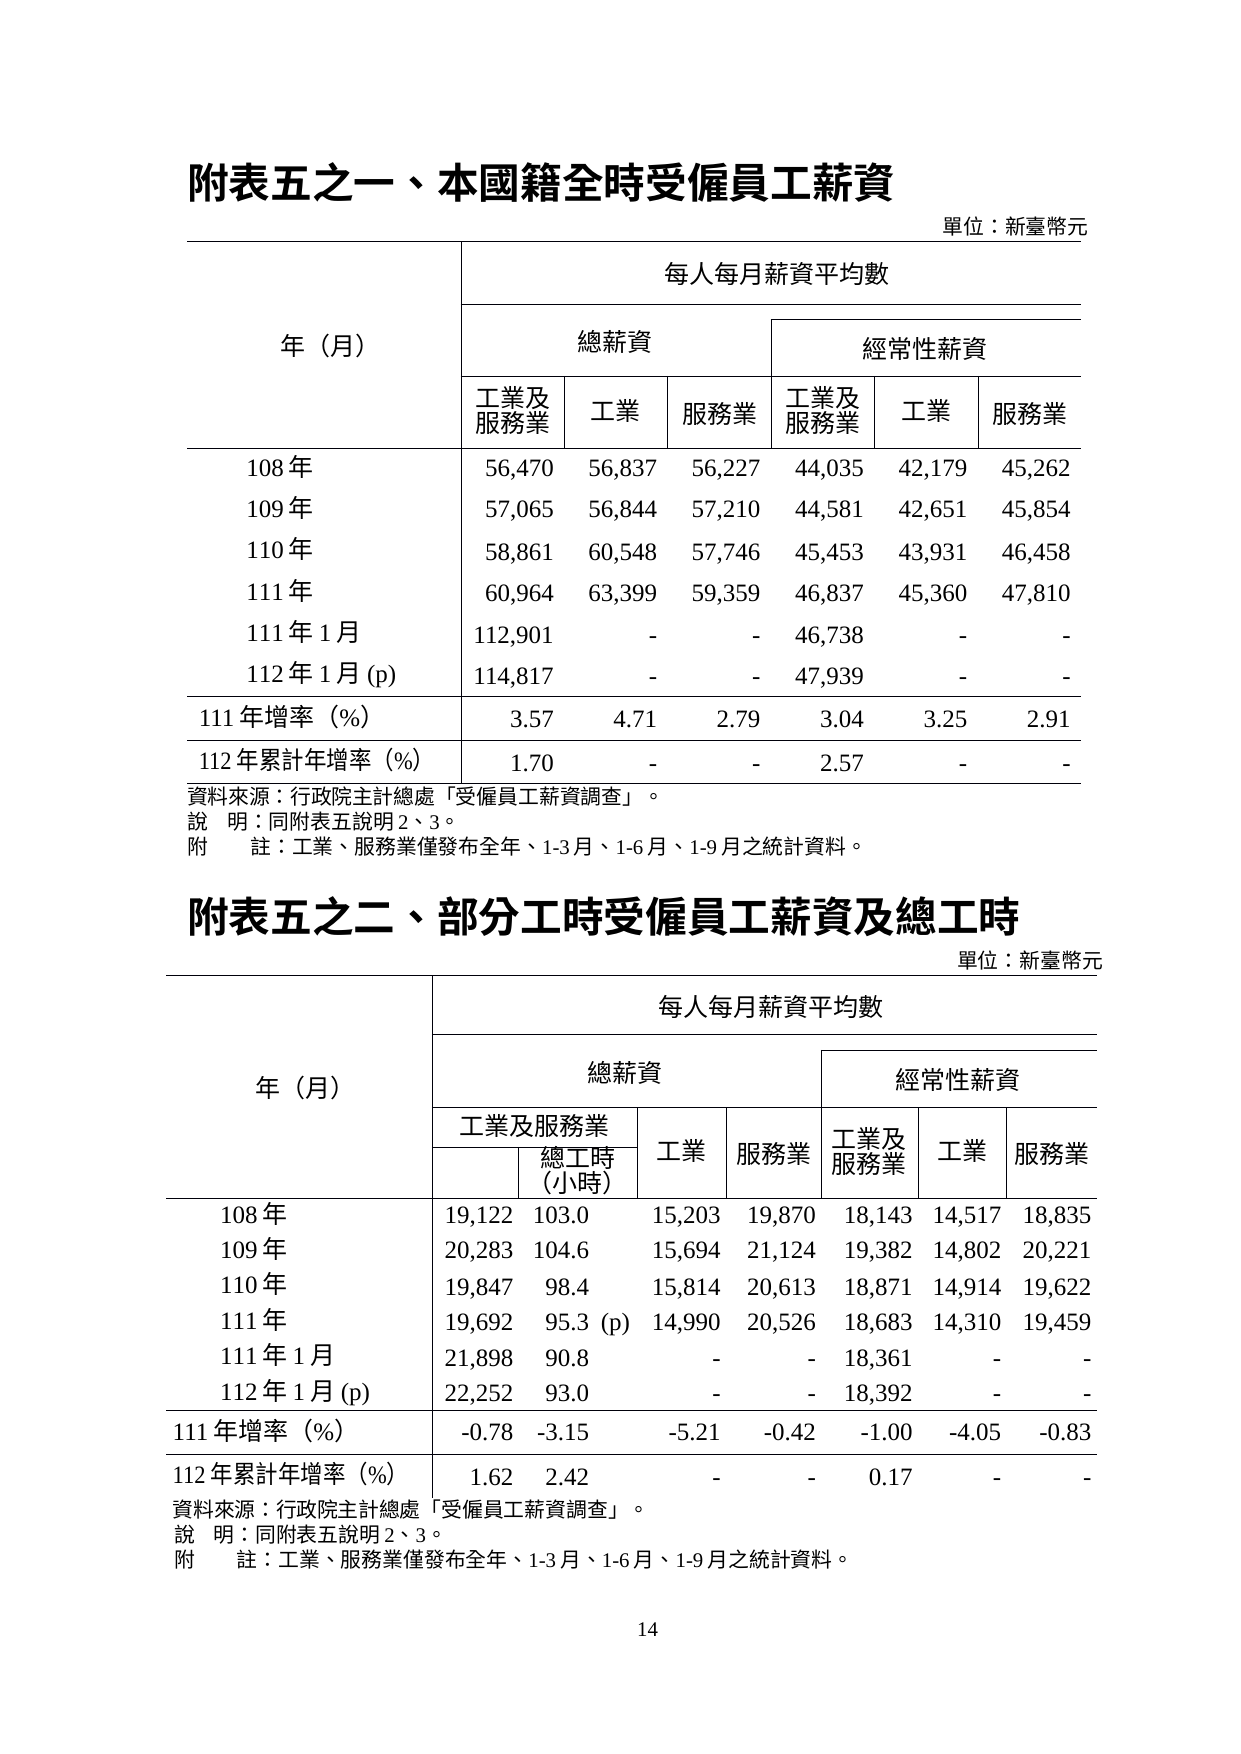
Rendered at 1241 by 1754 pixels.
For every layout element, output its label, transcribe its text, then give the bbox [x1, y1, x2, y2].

table_cell 45,360 [875, 572, 978, 613]
table_cell 45,262 [978, 449, 1081, 489]
table_cell - [668, 655, 771, 696]
table_cell 60,964 [462, 572, 564, 613]
text 說 明：同附表五說明2、3。 [157, 1522, 1142, 1547]
table_cell 2.57 [771, 741, 875, 783]
table_cell 14,517 [918, 1199, 1007, 1233]
text 附 註：工業、服務業僅發布全年、1-3月、1-6月、1-9月之統計資料。 [157, 1547, 1142, 1572]
text 單位：新臺幣元 [69, 210, 1088, 241]
table_cell 19,622 [1007, 1269, 1097, 1304]
table_cell 46,837 [771, 572, 875, 613]
text 說 明：同附表五說明2、3。 [157, 809, 1142, 834]
table_cell 95.3 [519, 1304, 595, 1339]
table_cell 42,651 [875, 489, 978, 531]
table_cell 3.25 [875, 697, 978, 740]
table_cell 18,143 [821, 1199, 918, 1233]
table_cell 111年1月 [166, 1340, 432, 1375]
table_cell [433, 1148, 518, 1198]
table_cell -4.05 [918, 1411, 1007, 1454]
table_cell - [668, 741, 771, 783]
table_cell 46,738 [771, 614, 875, 655]
table_cell 15,694 [638, 1233, 726, 1269]
table_cell 59,359 [668, 572, 771, 613]
table_cell 45,453 [771, 531, 875, 572]
table_cell 57,065 [462, 489, 564, 531]
table_cell 56,227 [668, 449, 771, 489]
table_cell 14,914 [918, 1269, 1007, 1304]
table_cell 46,458 [978, 531, 1081, 572]
table_cell 56,844 [565, 489, 668, 531]
table_cell 114,817 [462, 655, 564, 696]
table_cell 19,459 [1007, 1304, 1097, 1339]
text 資料來源：行政院主計總處「受僱員工薪資調查」。 [157, 784, 1107, 809]
table_cell 109年 [166, 1233, 432, 1269]
table_header 年（月） [166, 976, 432, 1198]
table_cell - [726, 1455, 821, 1497]
table_cell 18,835 [1007, 1199, 1097, 1233]
table_cell [595, 1340, 638, 1375]
table_cell 4.71 [565, 697, 668, 740]
table_cell - [565, 614, 668, 655]
table_cell 112年累計年增率（%） [187, 741, 461, 783]
table_cell 工業及服務業 [433, 1108, 637, 1147]
table_cell 1.62 [433, 1455, 519, 1497]
table_cell 18,392 [821, 1375, 918, 1410]
table_cell - [978, 741, 1081, 783]
table_cell 21,898 [433, 1340, 519, 1375]
table_cell 服務業 [727, 1108, 821, 1198]
table_cell - [918, 1340, 1007, 1375]
table_cell 工業及 服務業 [772, 377, 874, 448]
table_cell - [638, 1455, 726, 1497]
table_cell 90.8 [519, 1340, 595, 1375]
table_cell 20,613 [726, 1269, 821, 1304]
table_cell 19,870 [726, 1199, 821, 1233]
table_cell 20,526 [726, 1304, 821, 1339]
table_cell - [875, 741, 978, 783]
table_cell - [875, 614, 978, 655]
table_cell 18,871 [821, 1269, 918, 1304]
text 資料來源：行政院主計總處「受僱員工薪資調查」。 [143, 1497, 1107, 1522]
table_cell 3.04 [771, 697, 875, 740]
table_cell [595, 1375, 638, 1410]
table_cell 108年 [187, 449, 461, 489]
table_cell 工業 [565, 377, 667, 448]
table_cell - [918, 1455, 1007, 1497]
table_cell 14,990 [638, 1304, 726, 1339]
table_cell 14,310 [918, 1304, 1007, 1339]
table_cell 111年 [187, 572, 461, 613]
table_header 每人每月薪資平均數 [433, 976, 1097, 1034]
table_cell 112年累計年增率（%） [166, 1455, 432, 1497]
table_cell 98.4 [519, 1269, 595, 1304]
table_cell 總薪資 [433, 1035, 821, 1107]
table_cell 18,683 [821, 1304, 918, 1339]
table_cell 服務業 [1007, 1108, 1097, 1198]
table_cell 經常性薪資 [822, 1051, 1097, 1107]
table_cell 2.79 [668, 697, 771, 740]
text 附表五之一、本國籍全時受僱員工薪資 [187, 150, 1107, 210]
table_cell 總薪資 [462, 305, 771, 376]
table_cell 工業 [638, 1108, 726, 1198]
table_cell 47,810 [978, 572, 1081, 613]
table_cell - [1007, 1375, 1097, 1410]
table_cell 112年1月 (p) [166, 1375, 432, 1410]
table_cell 112,901 [462, 614, 564, 655]
table_header 年（月） [187, 242, 461, 448]
table_cell -3.15 [519, 1411, 595, 1454]
table_cell 21,124 [726, 1233, 821, 1269]
table_cell 總工時 （小時） [519, 1148, 637, 1198]
table_cell 2.42 [519, 1455, 595, 1497]
table_cell 44,035 [771, 449, 875, 489]
table_cell - [565, 741, 668, 783]
table_cell - [1007, 1455, 1097, 1497]
table_cell - [978, 655, 1081, 696]
table_cell -0.83 [1007, 1411, 1097, 1454]
table_cell 工業及 服務業 [462, 377, 564, 448]
table_cell - [875, 655, 978, 696]
table_cell - [638, 1375, 726, 1410]
table_cell 111年1月 [187, 614, 461, 655]
table_cell [595, 1269, 638, 1304]
table_cell [821, 1035, 1097, 1050]
table_cell 3.57 [462, 697, 564, 740]
table_cell 47,939 [771, 655, 875, 696]
table_cell 工業 [875, 377, 978, 448]
text 附 註：工業、服務業僅發布全年、1-3月、1-6月、1-9月之統計資料。 [157, 834, 1142, 859]
table_cell 20,221 [1007, 1233, 1097, 1269]
table_cell 19,122 [433, 1199, 519, 1233]
table_cell - [1007, 1340, 1097, 1375]
table_cell [595, 1455, 638, 1497]
table_cell 109年 [187, 489, 461, 531]
table_cell [595, 1233, 638, 1269]
table_cell -0.42 [726, 1411, 821, 1454]
table_cell 1.70 [462, 741, 564, 783]
table_cell 93.0 [519, 1375, 595, 1410]
table_cell 19,847 [433, 1269, 519, 1304]
table_cell 42,179 [875, 449, 978, 489]
table_cell -1.00 [821, 1411, 918, 1454]
table_cell 45,854 [978, 489, 1081, 531]
table_cell 18,361 [821, 1340, 918, 1375]
table_cell 2.91 [978, 697, 1081, 740]
table_cell - [726, 1340, 821, 1375]
table_cell 110年 [166, 1269, 432, 1304]
table_cell 15,814 [638, 1269, 726, 1304]
table_cell - [978, 614, 1081, 655]
table_cell 57,746 [668, 531, 771, 572]
table_cell 108年 [166, 1199, 432, 1233]
table_cell 0.17 [821, 1455, 918, 1497]
table_cell 112年1月 (p) [187, 655, 461, 696]
text 附表五之二、部分工時受僱員工薪資及總工時 [187, 884, 1107, 944]
table_cell 經常性薪資 [772, 320, 1081, 376]
table_cell 工業及 服務業 [822, 1108, 918, 1198]
table_cell 15,203 [638, 1199, 726, 1233]
table_cell 56,470 [462, 449, 564, 489]
table_cell 57,210 [668, 489, 771, 531]
table_cell 111年增率（%） [187, 697, 461, 740]
table_cell 19,692 [433, 1304, 519, 1339]
table_cell 43,931 [875, 531, 978, 572]
table_cell 服務業 [668, 377, 771, 448]
table_cell - [565, 655, 668, 696]
table_cell 110年 [187, 531, 461, 572]
table_cell [595, 1199, 638, 1233]
table_cell -0.78 [433, 1411, 519, 1454]
table_cell 103.0 [519, 1199, 595, 1233]
table_cell (p) [595, 1304, 638, 1339]
table_cell [595, 1411, 638, 1454]
table_cell 111年 [166, 1304, 432, 1339]
table_cell 服務業 [979, 377, 1081, 448]
table_cell 56,837 [565, 449, 668, 489]
table_header 每人每月薪資平均數 [462, 242, 1081, 304]
table_cell 104.6 [519, 1233, 595, 1269]
table_cell - [918, 1375, 1007, 1410]
table_cell 工業 [919, 1108, 1006, 1198]
table_cell 60,548 [565, 531, 668, 572]
table_cell 20,283 [433, 1233, 519, 1269]
table_cell 14,802 [918, 1233, 1007, 1269]
table_cell 44,581 [771, 489, 875, 531]
table_cell 111年增率（%） [166, 1411, 432, 1454]
table_cell - [668, 614, 771, 655]
table_cell -5.21 [638, 1411, 726, 1454]
table_cell [771, 305, 1081, 319]
table_cell - [726, 1375, 821, 1410]
text 單位：新臺幣元 [69, 944, 1103, 975]
table_cell 63,399 [565, 572, 668, 613]
table_cell 22,252 [433, 1375, 519, 1410]
table_cell 58,861 [462, 531, 564, 572]
table_cell 19,382 [821, 1233, 918, 1269]
table_cell - [638, 1340, 726, 1375]
